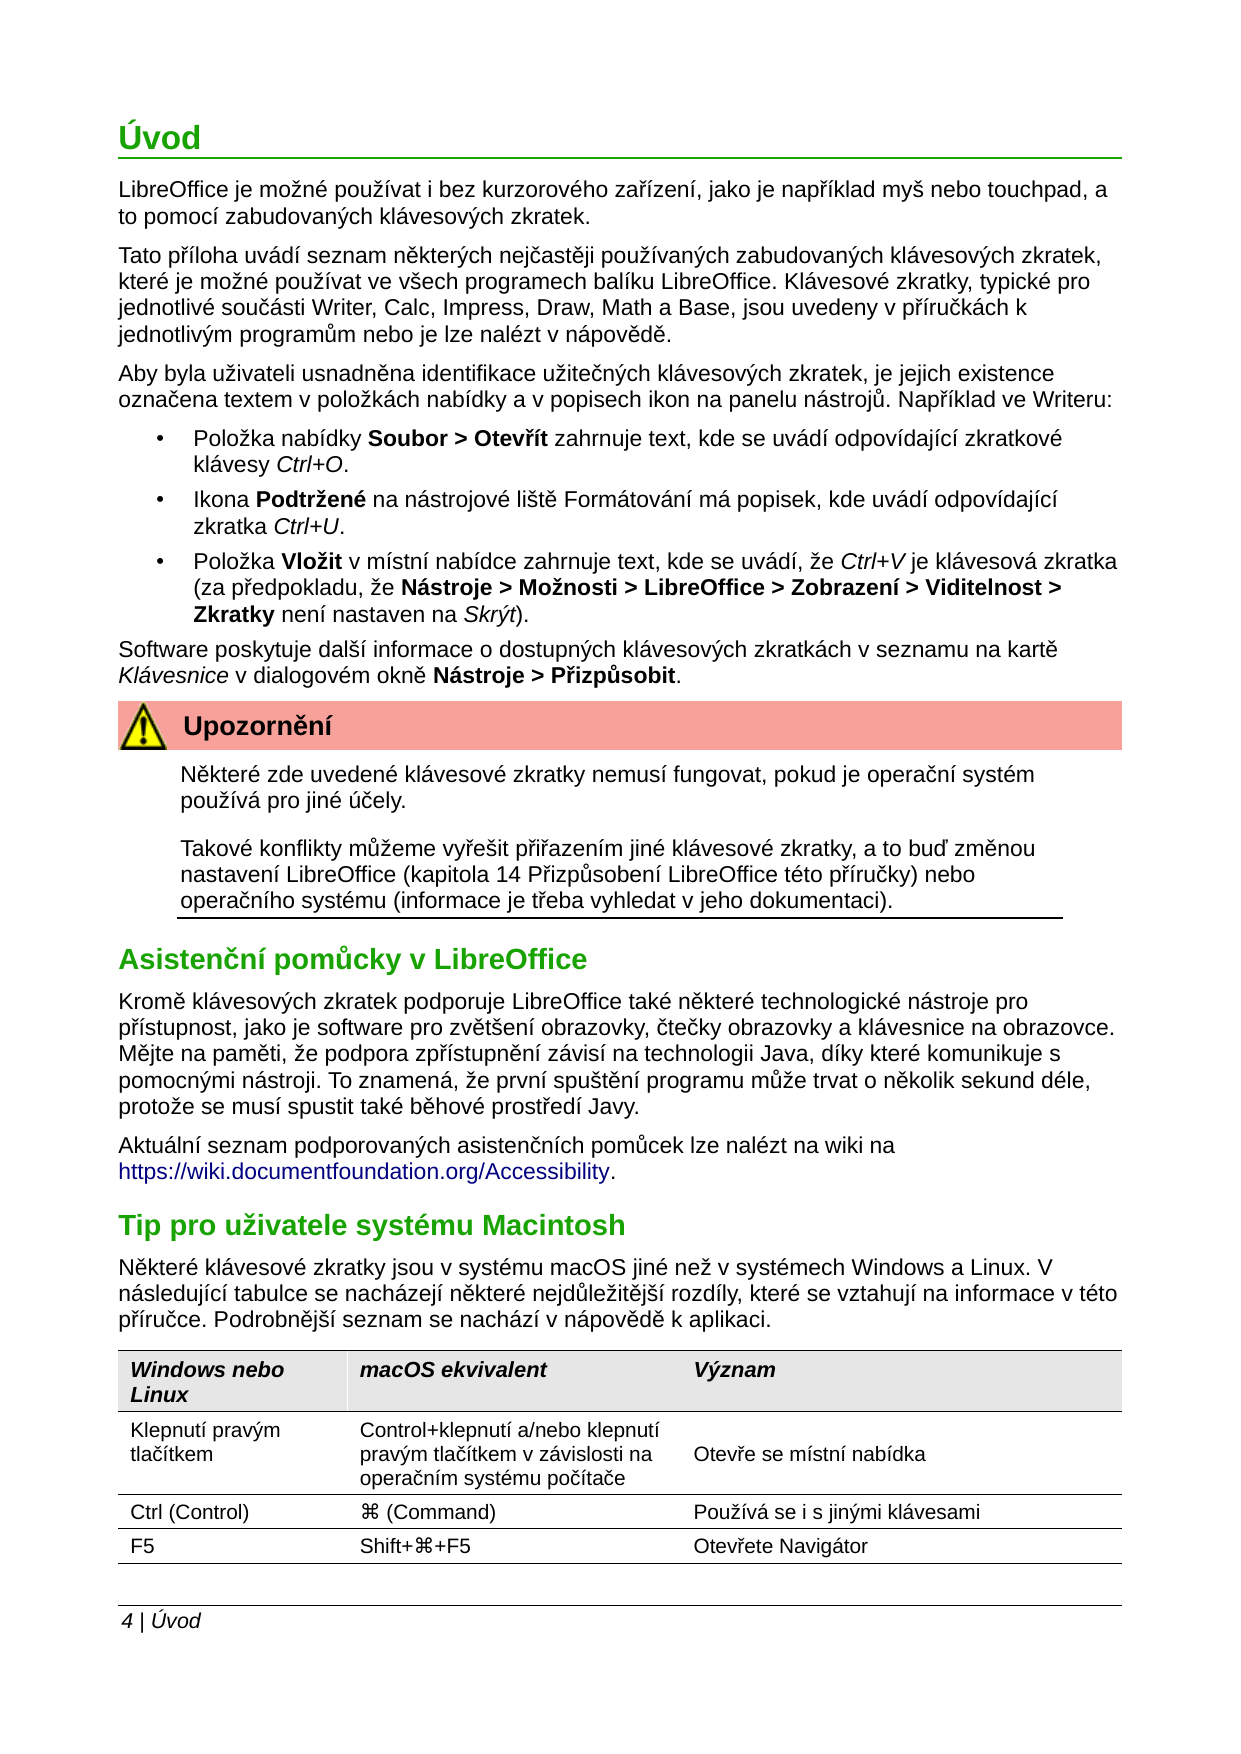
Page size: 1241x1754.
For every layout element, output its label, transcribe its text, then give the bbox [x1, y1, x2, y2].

text LibreOffice je možné používat i bez kurzorového zařízení, jako je například myš nebo touchpad, a to pomocí zabudovaných klávesových zkratek. [118, 176, 1122, 229]
list Ikona Podtržené na nástrojové liště Formátování má popisek, kde uvádí odpovídající zkratka Ctrl+U. [156, 486, 1122, 539]
table_header macOS ekvivalent [348, 1351, 681, 1411]
table_cell Control+klepnutí a/nebo klepnutí pravým tlačítkem v závislosti na operačním systému počítače [348, 1412, 681, 1494]
list Položka nabídky Soubor > Otevřít zahrnuje text, kde se uvádí odpovídající zkratkové klávesy Ctrl+O. [156, 425, 1122, 477]
text Takové konflikty můžeme vyřešit přiřazením jiné klávesové zkratky, a to buď změnou nastavení LibreOffice (kapitola 14 Přizpůsobení LibreOffice této příručky) nebo operačního systému (informace je třeba vyhledat v jeho dokumentaci). [177, 832, 1063, 917]
text Kromě klávesových zkratek podporuje LibreOffice také některé technologické nástroje pro přístupnost, jako je software pro zvětšení obrazovky, čtečky obrazovky a klávesnice na obrazovce. Mějte na paměti, že podpora zpřístupnění závisí na technologii Java, díky které komunikuje s pomocnými nástroji. To znamená, že první spuštění programu může trvat o několik sekund déle, protože se musí spustit také běhové prostředí Javy. [118, 988, 1122, 1119]
text Tato příloha uvádí seznam některých nejčastěji používaných zabudovaných klávesových zkratek, které je možné používat ve všech programech balíku LibreOffice. Klávesové zkratky, typické pro jednotlivé součásti Writer, Calc, Impress, Draw, Math a Base, jsou uvedeny v příručkách k jednotlivým programům nebo je lze nalézt v nápovědě. [118, 242, 1122, 347]
subtitle Úvod [118, 118, 1122, 157]
table_header Význam [681, 1351, 1122, 1411]
text Aktuální seznam podporovaných asistenčních pomůcek lze nalézt na wiki na https://wiki.documentfoundation.org/Accessibility. [118, 1132, 1122, 1185]
text Software poskytuje další informace o dostupných klávesových zkratkách v seznamu na kartě Klávesnice v dialogovém okně Nástroje > Přizpůsobit. [118, 636, 1122, 688]
text Aby byla uživateli usnadněna identifikace užitečných klávesových zkratek, je jejich existence označena textem v položkách nabídky a v popisech ikon na panelu nástrojů. Například ve Writeru: [118, 359, 1122, 412]
table_cell Shift+⌘+F5 [348, 1529, 681, 1563]
table_cell Otevřete Navigátor [681, 1529, 1122, 1563]
table_cell Klepnutí pravým tlačítkem [118, 1412, 347, 1494]
table_cell Otevře se místní nabídka [681, 1412, 1122, 1494]
subtitle Asistenční pomůcky v LibreOffice [118, 942, 1122, 976]
table_cell Používá se i s jinými klávesami [681, 1495, 1122, 1528]
subtitle Tip pro uživatele systému Macintosh [118, 1208, 1122, 1242]
picture [119, 701, 167, 750]
subtitle Upozornění [167, 701, 1122, 750]
table_cell Ctrl (Control) [118, 1495, 347, 1528]
list Položka Vložit v místní nabídce zahrnuje text, kde se uvádí, že Ctrl+V je klávesová zkratka (za předpokladu, že Nástroje > Možnosti > LibreOffice > Zobrazení > Viditelnost > Zkratky není nastaven na Skrýt). [156, 548, 1122, 627]
table_cell ⌘ (Command) [348, 1495, 681, 1528]
text Některé zde uvedené klávesové zkratky nemusí fungovat, pokud je operační systém používá pro jiné účely. [177, 758, 1063, 813]
text Některé klávesové zkratky jsou v systému macOS jiné než v systémech Windows a Linux. V následující tabulce se nacházejí některé nejdůležitější rozdíly, které se vztahují na informace v této příručce. Podrobnější seznam se nachází v nápovědě k aplikaci. [118, 1254, 1122, 1333]
table_cell F5 [118, 1529, 347, 1563]
table_header Windows nebo Linux [118, 1351, 347, 1411]
